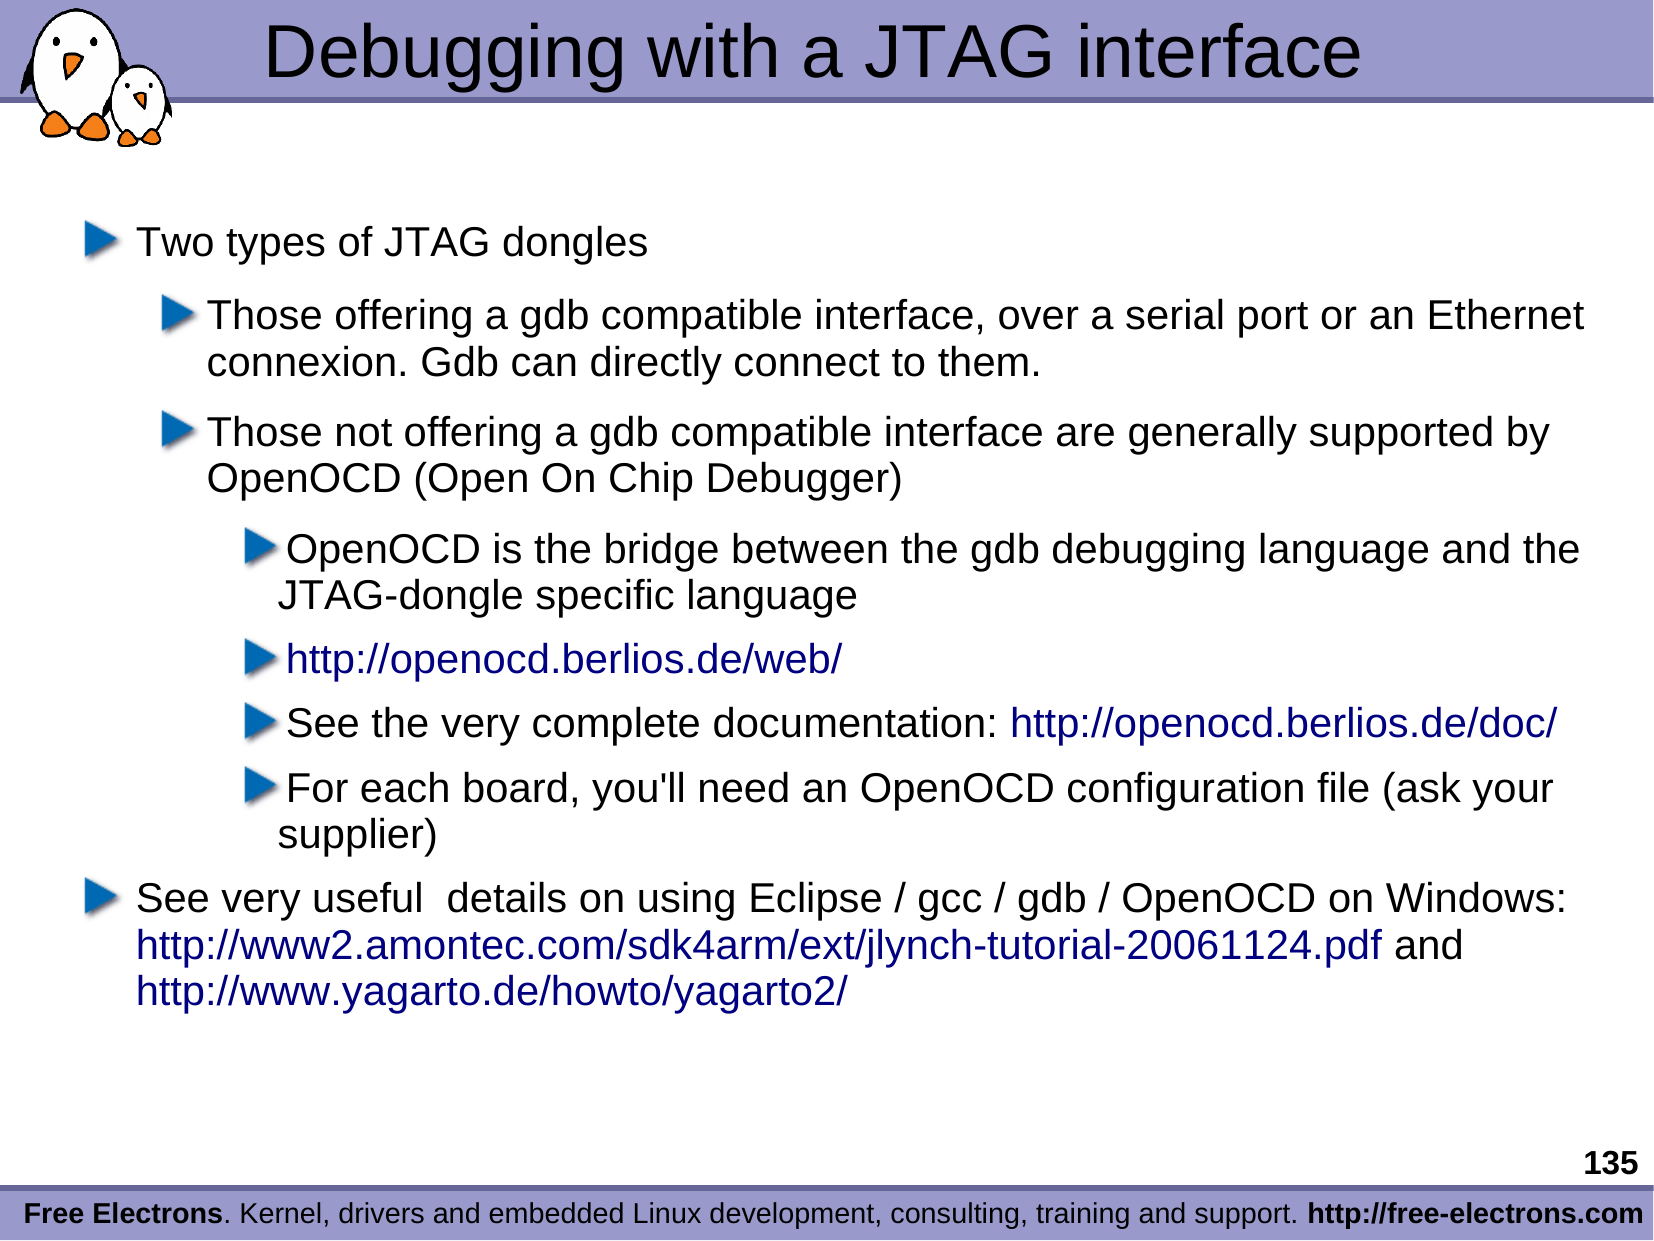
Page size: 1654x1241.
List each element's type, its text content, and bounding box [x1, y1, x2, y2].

title Debugging with a JTAG interface [69, 0, 1560, 103]
picture [20, 8, 172, 147]
list Two types of JTAG dongles Those offering a gdb compatible interface, over a serial port or an Ethernet connexion. Gdb can directly connect to them. Those not offering a gdb compatible interface are generally supported by OpenOCD (Open On Chip Debugger) OpenOCD is the bridge between the gdb debugging language and the JTAG-dongle specific language http://openocd.berlios.de/web/ See the very complete documentation: http://openocd.berlios.de/doc/ For each board, you'll need an OpenOCD configuration file (ask your supplier) See very useful details on using Eclipse / gcc / gdb / OpenOCD on Windows: http://www2.amontec.com/sdk4arm/ext/jlynch-tutorial-20061124.pdf and http://www.yagarto.de/howto/yagarto2/ [65, 218, 1603, 1093]
